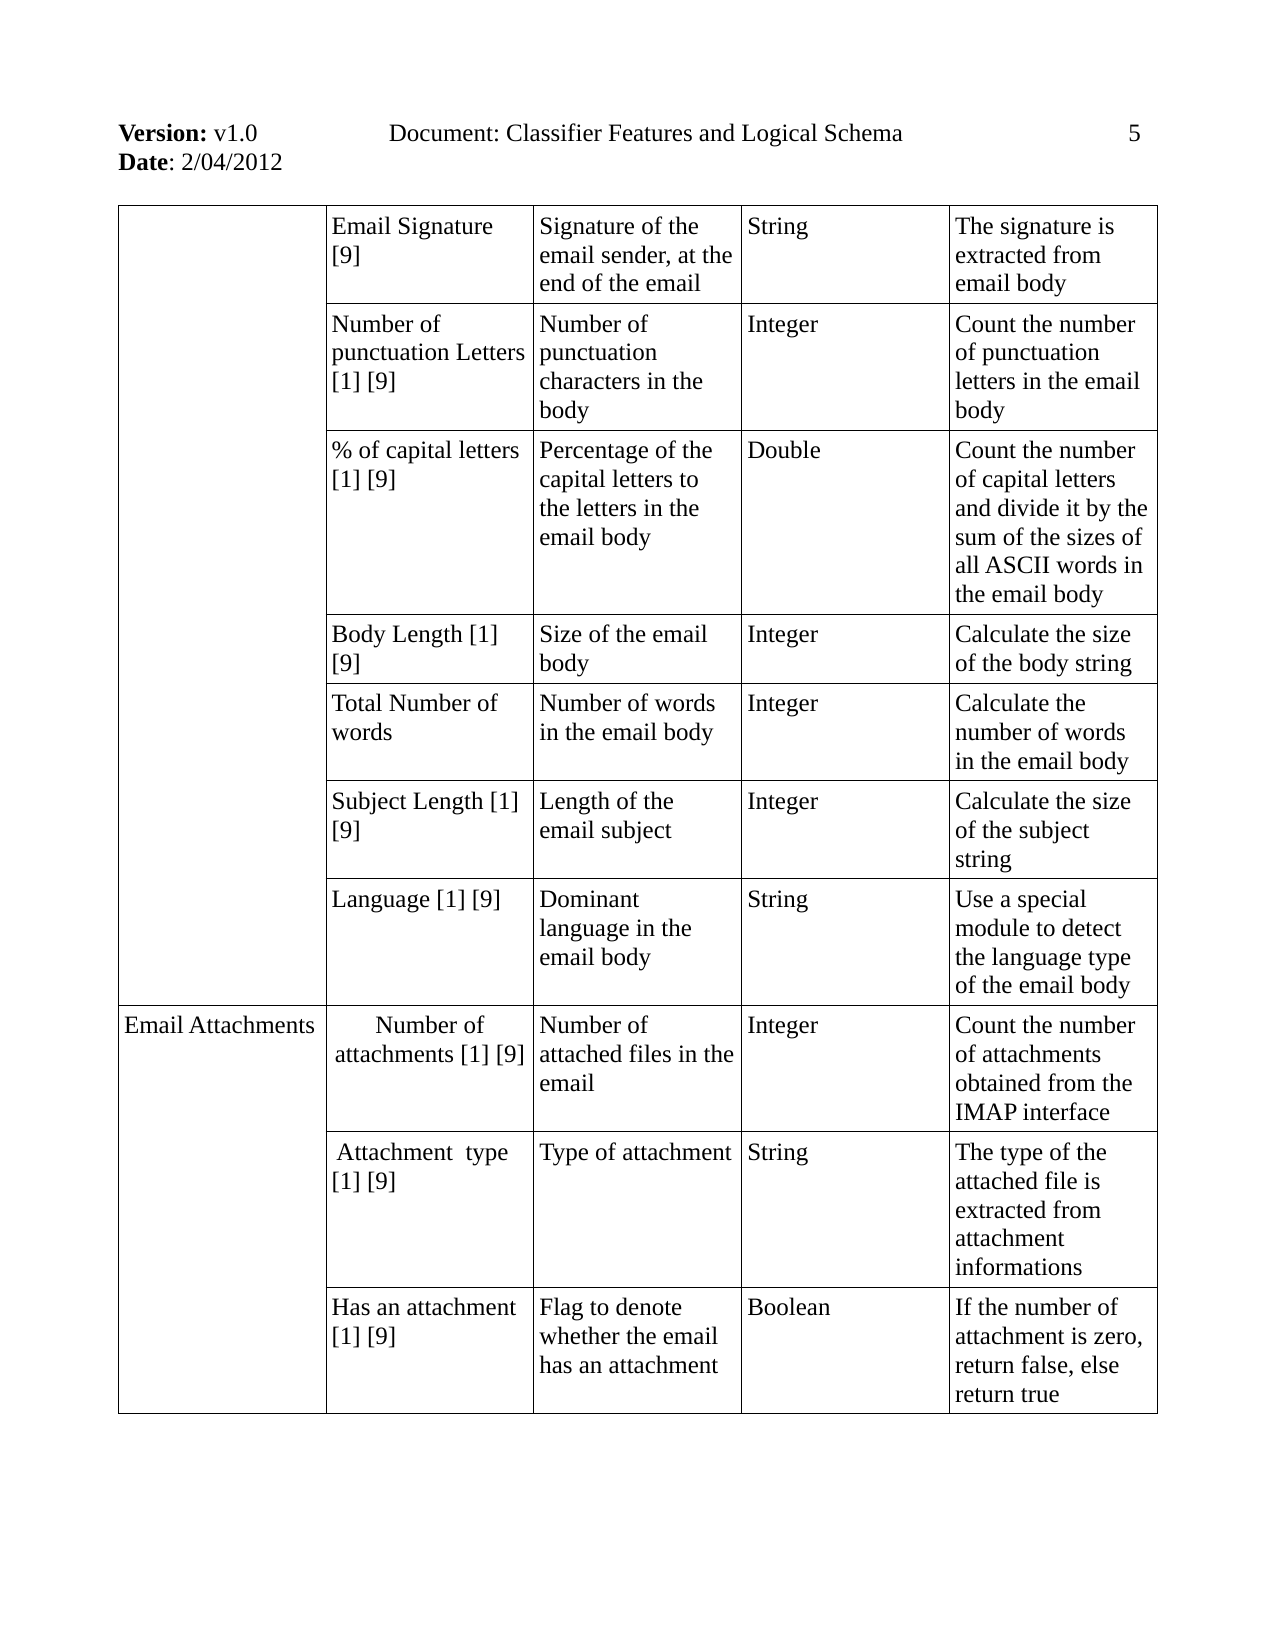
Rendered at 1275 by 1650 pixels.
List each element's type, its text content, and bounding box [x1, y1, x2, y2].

table_cell Calculate the size of the body string [950, 615, 1157, 683]
table_cell Dominant language in the email body [534, 879, 741, 1005]
table_cell Number of attached files in the email [534, 1006, 741, 1131]
table_cell Number of words in the email body [534, 684, 741, 780]
table_cell The signature is extracted from email body [950, 206, 1157, 303]
table_cell Count the number of punctuation letters in the email body [950, 304, 1157, 429]
table_cell If the number of attachment is zero, return false, else return true [950, 1288, 1157, 1413]
table_cell % of capital letters [1] [9] [327, 431, 533, 613]
table_cell String [742, 206, 949, 303]
table_cell Type of attachment [534, 1132, 741, 1287]
table_cell Integer [742, 1006, 949, 1131]
table_cell Has an attachment [1] [9] [327, 1288, 533, 1413]
table_cell Email Attachments [119, 1006, 326, 1413]
table_cell Integer [742, 615, 949, 683]
table_cell Double [742, 431, 949, 613]
table_cell Size of the email body [534, 615, 741, 683]
table_cell Subject Length [1] [9] [327, 781, 533, 878]
table_cell String [742, 879, 949, 1005]
table_cell Integer [742, 781, 949, 878]
table_cell Count the number of capital letters and divide it by the sum of the sizes of all ASCII words in the email body [950, 431, 1157, 613]
table_cell Attachment type [1] [9] [327, 1132, 533, 1287]
table_cell [119, 206, 326, 1005]
table_cell Integer [742, 304, 949, 429]
table_cell Email Signature [9] [327, 206, 533, 303]
table_cell Total Number of words [327, 684, 533, 780]
table_cell Length of the email subject [534, 781, 741, 878]
table_cell Percentage of the capital letters to the letters in the email body [534, 431, 741, 613]
table_cell Count the number of attachments obtained from the IMAP interface [950, 1006, 1157, 1131]
table_cell Boolean [742, 1288, 949, 1413]
table_cell Integer [742, 684, 949, 780]
table_cell Calculate the size of the subject string [950, 781, 1157, 878]
table_cell Number of punctuation Letters [1] [9] [327, 304, 533, 429]
table_cell Language [1] [9] [327, 879, 533, 1005]
table_cell Signature of the email sender, at the end of the email [534, 206, 741, 303]
table_cell Calculate the number of words in the email body [950, 684, 1157, 780]
table_cell Use a special module to detect the language type of the email body [950, 879, 1157, 1005]
table_cell Number of punctuation characters in the body [534, 304, 741, 429]
table_cell String [742, 1132, 949, 1287]
table_cell Number of attachments [1] [9] [327, 1006, 533, 1131]
table_cell The type of the attached file is extracted from attachment informations [950, 1132, 1157, 1287]
table_cell Body Length [1] [9] [327, 615, 533, 683]
table_cell Flag to denote whether the email has an attachment [534, 1288, 741, 1413]
